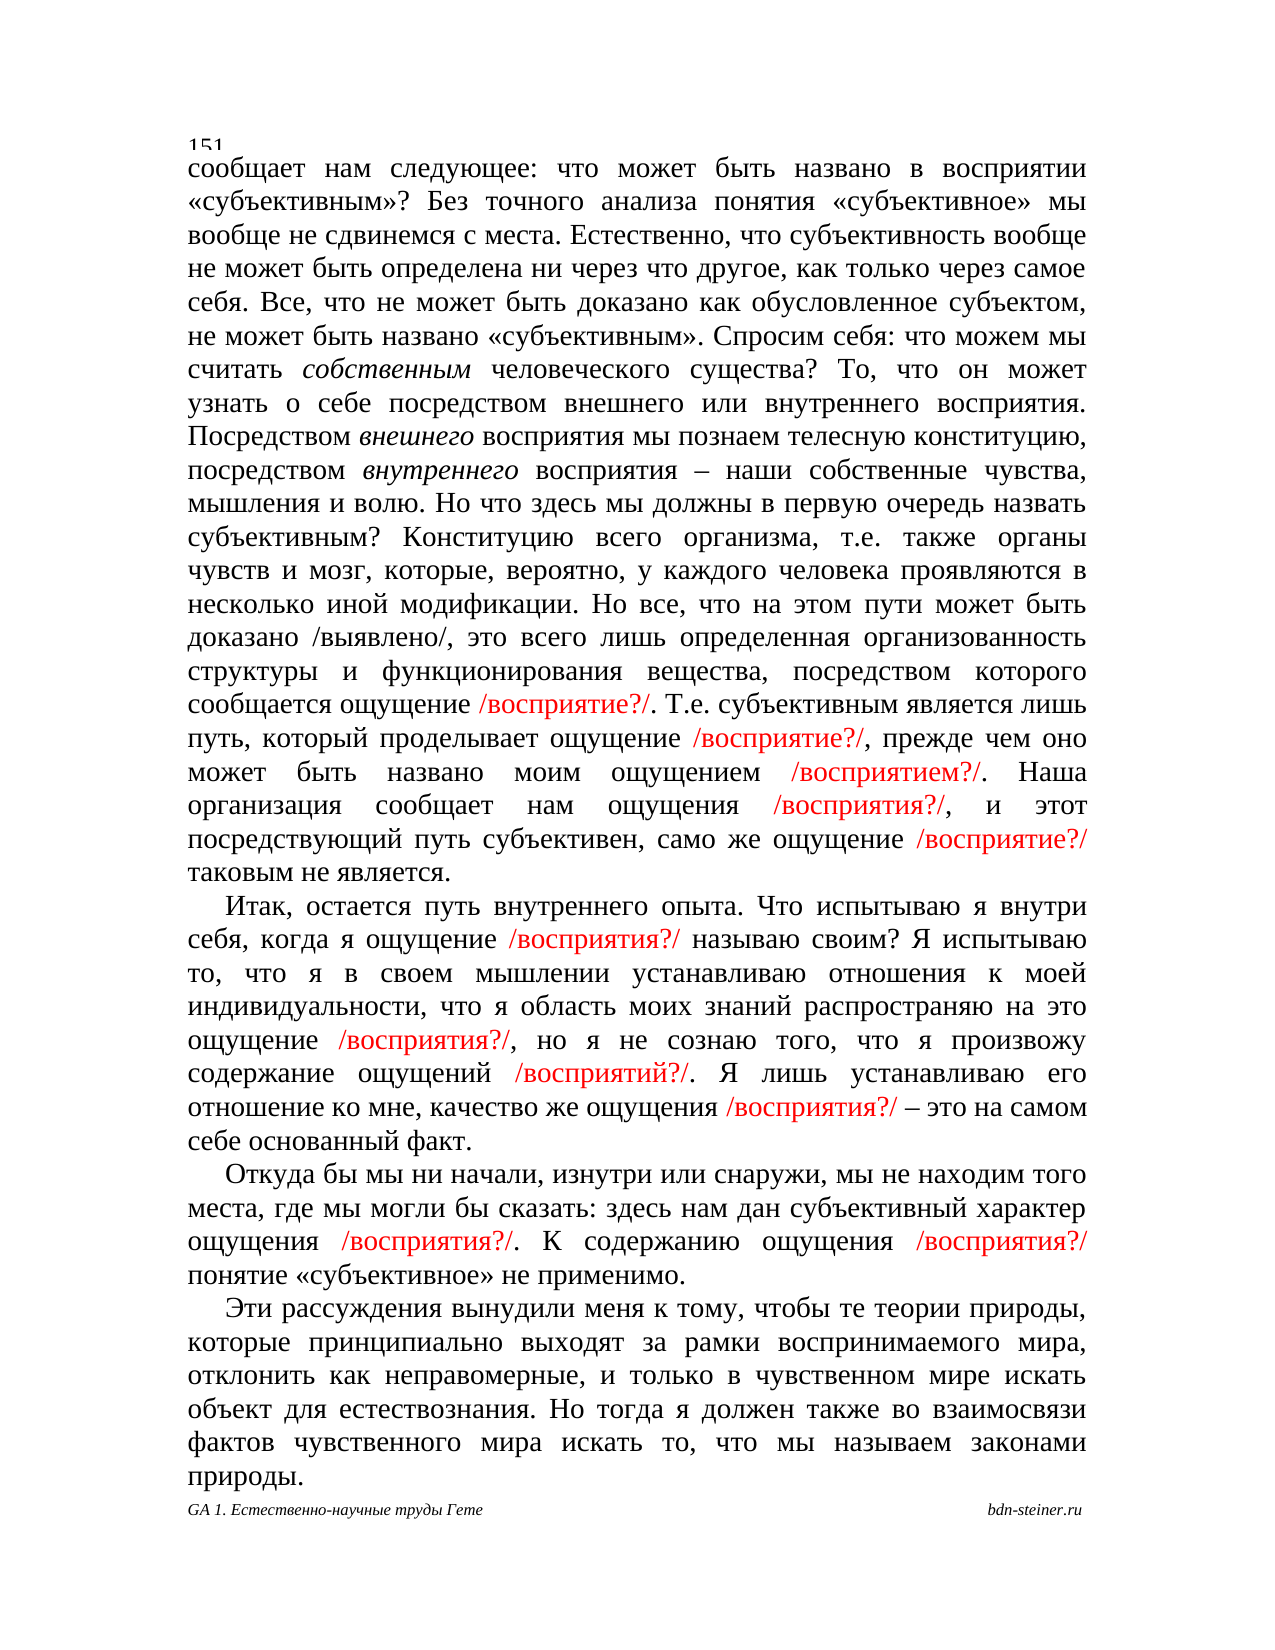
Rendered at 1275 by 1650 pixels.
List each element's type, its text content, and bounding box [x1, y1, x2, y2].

text Эти рассуждения вынудили меня к тому, чтобы те теории природы, которые принципиально выходят за рамки воспринимаемого мира, отклонить как неправомерные, и только в чувственном мире искать объект для естествознания. Но тогда я должен также во взаимосвязи фактов чувственного мира искать то, что мы называем законами природы. [187, 1290, 1087, 1492]
text Откуда бы мы ни начали, изнутри или снаружи, мы не находим того места, где мы могли бы сказать: здесь нам дан субъективный характер ощущения /восприятия?/. К содержанию ощущения /восприятия?/ понятие «субъективное» не применимо. [187, 1156, 1087, 1290]
text Итак, остается путь внутреннего опыта. Что испытываю я внутри себя, когда я ощущение /восприятия?/ называю своим? Я испытываю то, что я в своем мышлении устанавливаю отношения к моей индивидуальности, что я область моих знаний распространяю на это ощущение /восприятия?/, но я не сознаю того, что я произвожу содержание ощущений /восприятий?/. Я лишь устанавливаю его отношение ко мне, качество же ощущения /восприятия?/ – это на самом себе основанный факт. [187, 888, 1087, 1156]
text сообщает нам следующее: что может быть названо в восприятии «субъективным»? Без точного анализа понятия «субъективное» мы вообще не сдвинемся с места. Естественно, что субъективность вообще не может быть определена ни через что другое, как только через самое себя. Все, что не может быть доказано как обусловленное субъектом, не может быть названо «субъективным». Спросим себя: что можем мы считать собственным человеческого существа? То, что он может узнать о себе посредством внешнего или внутреннего восприятия. Посредством внешнего восприятия мы познаем телесную конституцию, посредством внутреннего восприятия – наши собственные чувства, мышления и волю. Но что здесь мы должны в первую очередь назвать субъективным? Конституцию всего организма, т.е. также органы чувств и мозг, которые, вероятно, у каждого человека проявляются в несколько иной модификации. Но все, что на этом пути может быть доказано /выявлено/, это всего лишь определенная организованность структуры и функционирования вещества, посредством которого сообщается ощущение /восприятие?/. Т.е. субъективным является лишь путь, который проделывает ощущение /восприятие?/, прежде чем оно может быть названо моим ощущением /восприятием?/. Наша организация сообщает нам ощущения /восприятия?/, и этот посредствующий путь субъективен, само же ощущение /восприятие?/ таковым не является. [187, 150, 1087, 888]
